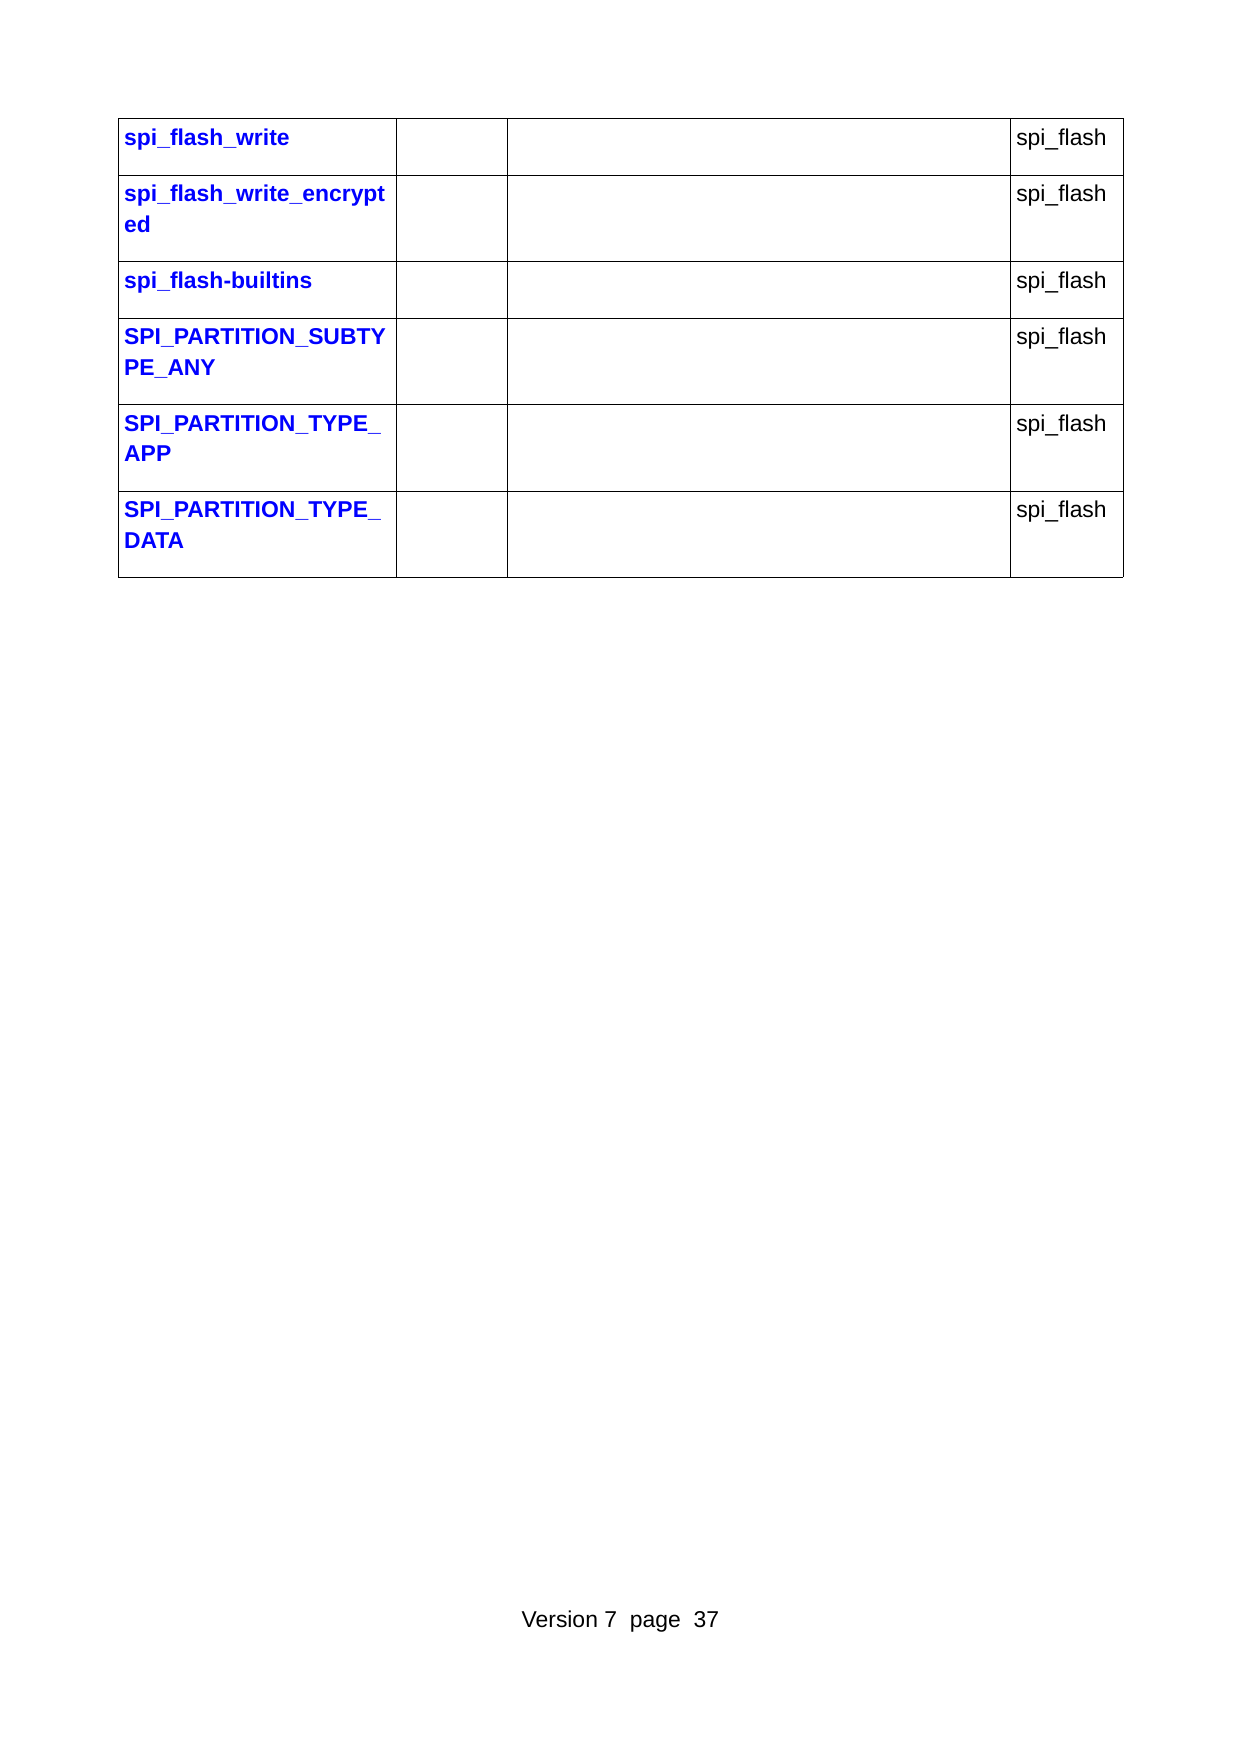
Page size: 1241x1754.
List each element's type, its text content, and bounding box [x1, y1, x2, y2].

table_cell spi_flash-builtins [119, 262, 396, 317]
table_cell [397, 405, 507, 491]
table_cell spi_flash_write [119, 119, 396, 174]
table_cell [508, 176, 1010, 261]
table_cell [508, 319, 1010, 404]
table_cell spi_flash [1011, 319, 1123, 404]
table_cell [397, 119, 507, 174]
table_cell spi_flash [1011, 405, 1123, 491]
table_cell [397, 262, 507, 317]
table_cell spi_flash_write_encrypted [119, 176, 396, 261]
table_cell [397, 176, 507, 261]
table_cell [508, 405, 1010, 491]
table_cell spi_flash [1011, 492, 1123, 577]
table_cell spi_flash [1011, 176, 1123, 261]
table_cell SPI_PARTITION_TYPE_APP [119, 405, 396, 491]
table_cell SPI_PARTITION_TYPE_DATA [119, 492, 396, 577]
table_cell [397, 319, 507, 404]
table_cell [508, 262, 1010, 317]
table_cell SPI_PARTITION_SUBTYPE_ANY [119, 319, 396, 404]
table_cell [508, 119, 1010, 174]
table_cell spi_flash [1011, 262, 1123, 317]
table_cell [508, 492, 1010, 577]
table_cell spi_flash [1011, 119, 1123, 174]
table_cell [397, 492, 507, 577]
